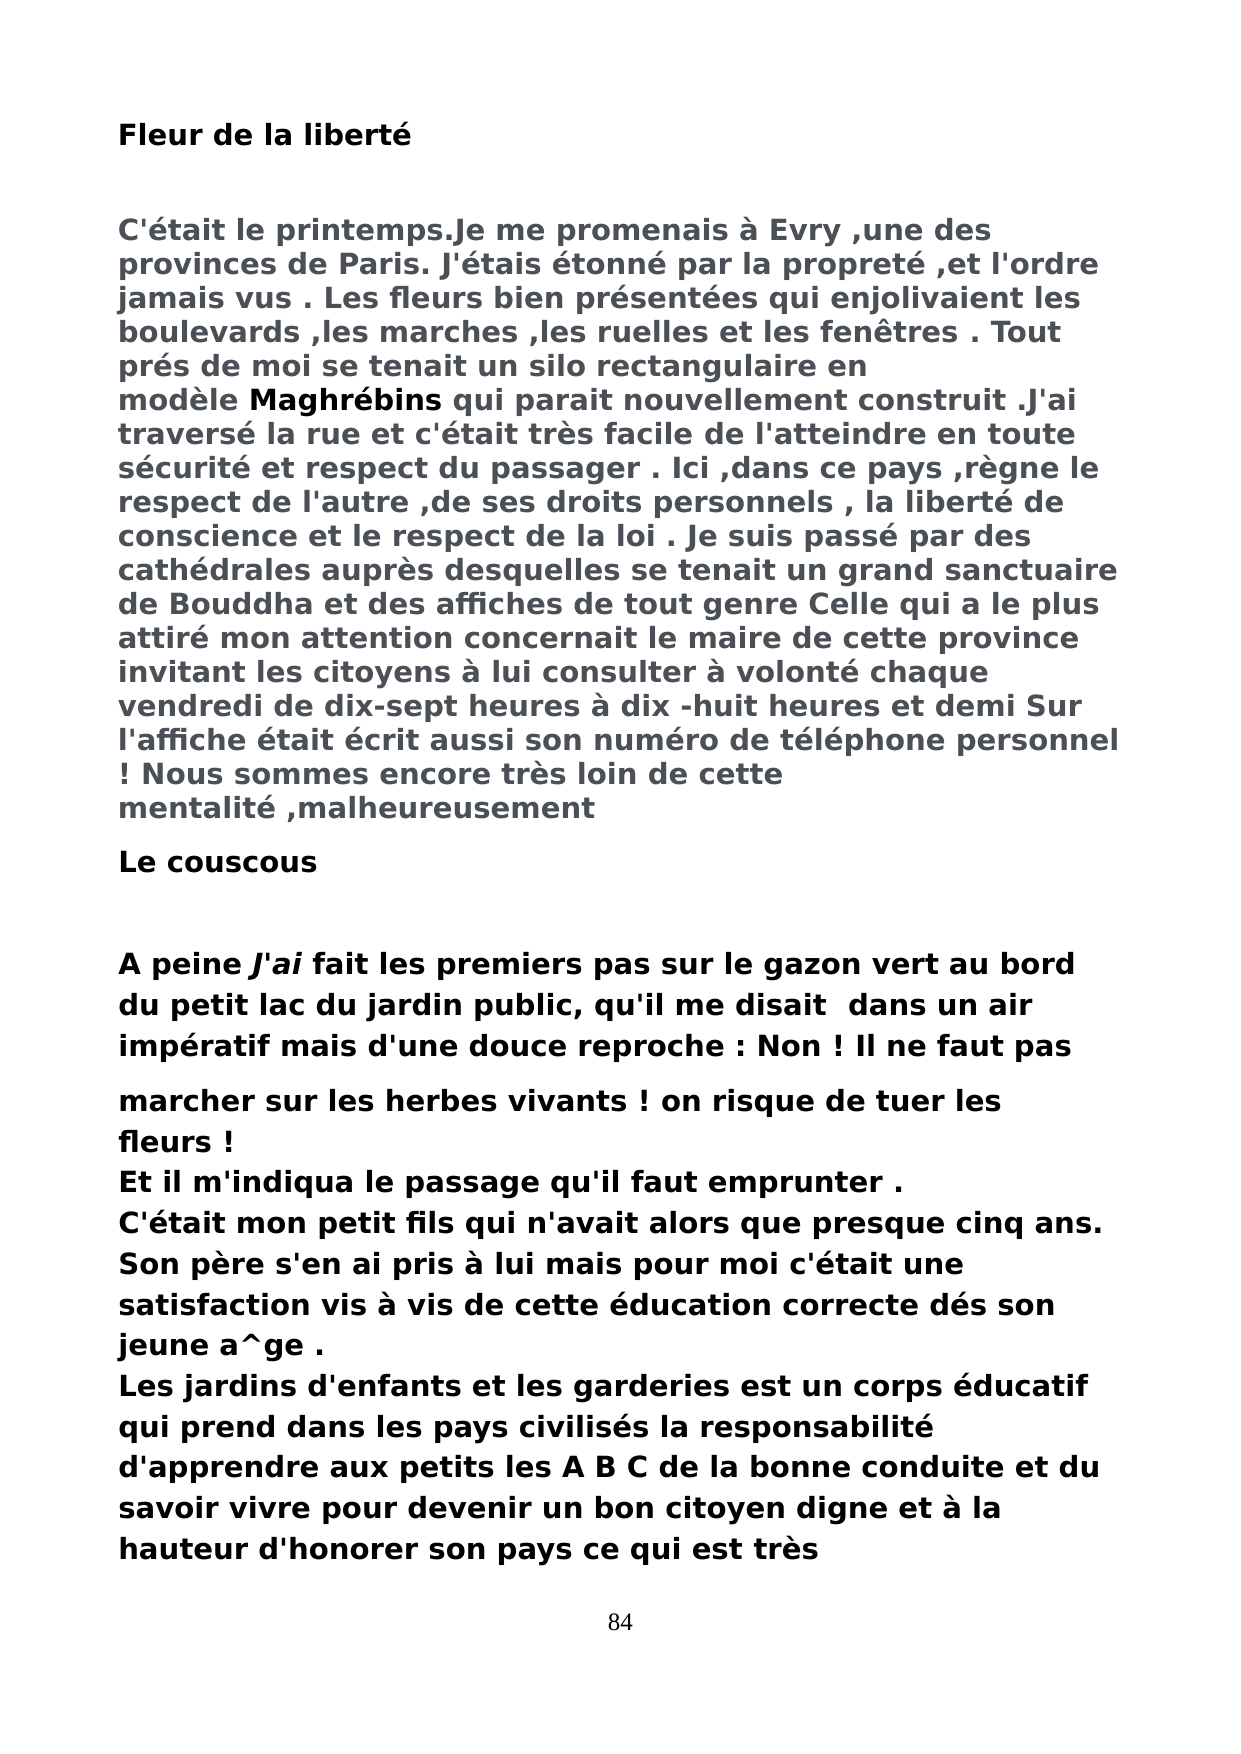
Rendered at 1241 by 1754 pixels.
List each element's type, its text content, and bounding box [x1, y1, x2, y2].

subtitle Le couscous [118, 846, 1122, 880]
subtitle C'était le printemps.Je me promenais à Evry ,une des provinces de Paris. J'étais étonné par la propreté ,et l'ordre jamais vus . Les fleurs bien présentées qui enjolivaient les boulevards ,les marches ,les ruelles et les fenêtres . Tout prés de moi se tenait un silo rectangulaire en modèle Maghrébins qui parait nouvellement construit .J'ai traversé la rue et c'était très facile de l'atteindre en toute sécurité et respect du passager . Ici ,dans ce pays ,règne le respect de l'autre ,de ses droits personnels , la liberté de conscience et le respect de la loi . Je suis passé par des cathédrales auprès desquelles se tenait un grand sanctuaire de Bouddha et des affiches de tout genre Celle qui a le plus attiré mon attention concernait le maire de cette province invitant les citoyens à lui consulter à volonté chaque vendredi de dix-sept heures à dix -huit heures et demi Sur l'affiche était écrit aussi son numéro de téléphone personnel ! Nous sommes encore très loin de cette mentalité ,malheureusement [118, 214, 1122, 825]
text A peine J'ai fait les premiers pas sur le gazon vert au bord du petit lac du jardin public, qu'il me disait dans un air impératif mais d'une douce reproche : Non ! Il ne faut pas [118, 947, 1122, 1063]
text marcher sur les herbes vivants ! on risque de tuer les fleurs ! Et il m'indiqua le passage qu'il faut emprunter . C'était mon petit fils qui n'avait alors que presque cinq ans. Son père s'en ai pris à lui mais pour moi c'était une satisfaction vis à vis de cette éducation correcte dés son jeune a^ge . Les jardins d'enfants et les garderies est un corps éducatif qui prend dans les pays civilisés la responsabilité d'apprendre aux petits les A B C de la bonne conduite et du savoir vivre pour devenir un bon citoyen digne et à la hauteur d'honorer son pays ce qui est très [118, 1084, 1122, 1566]
subtitle Fleur de la liberté [118, 118, 1122, 152]
